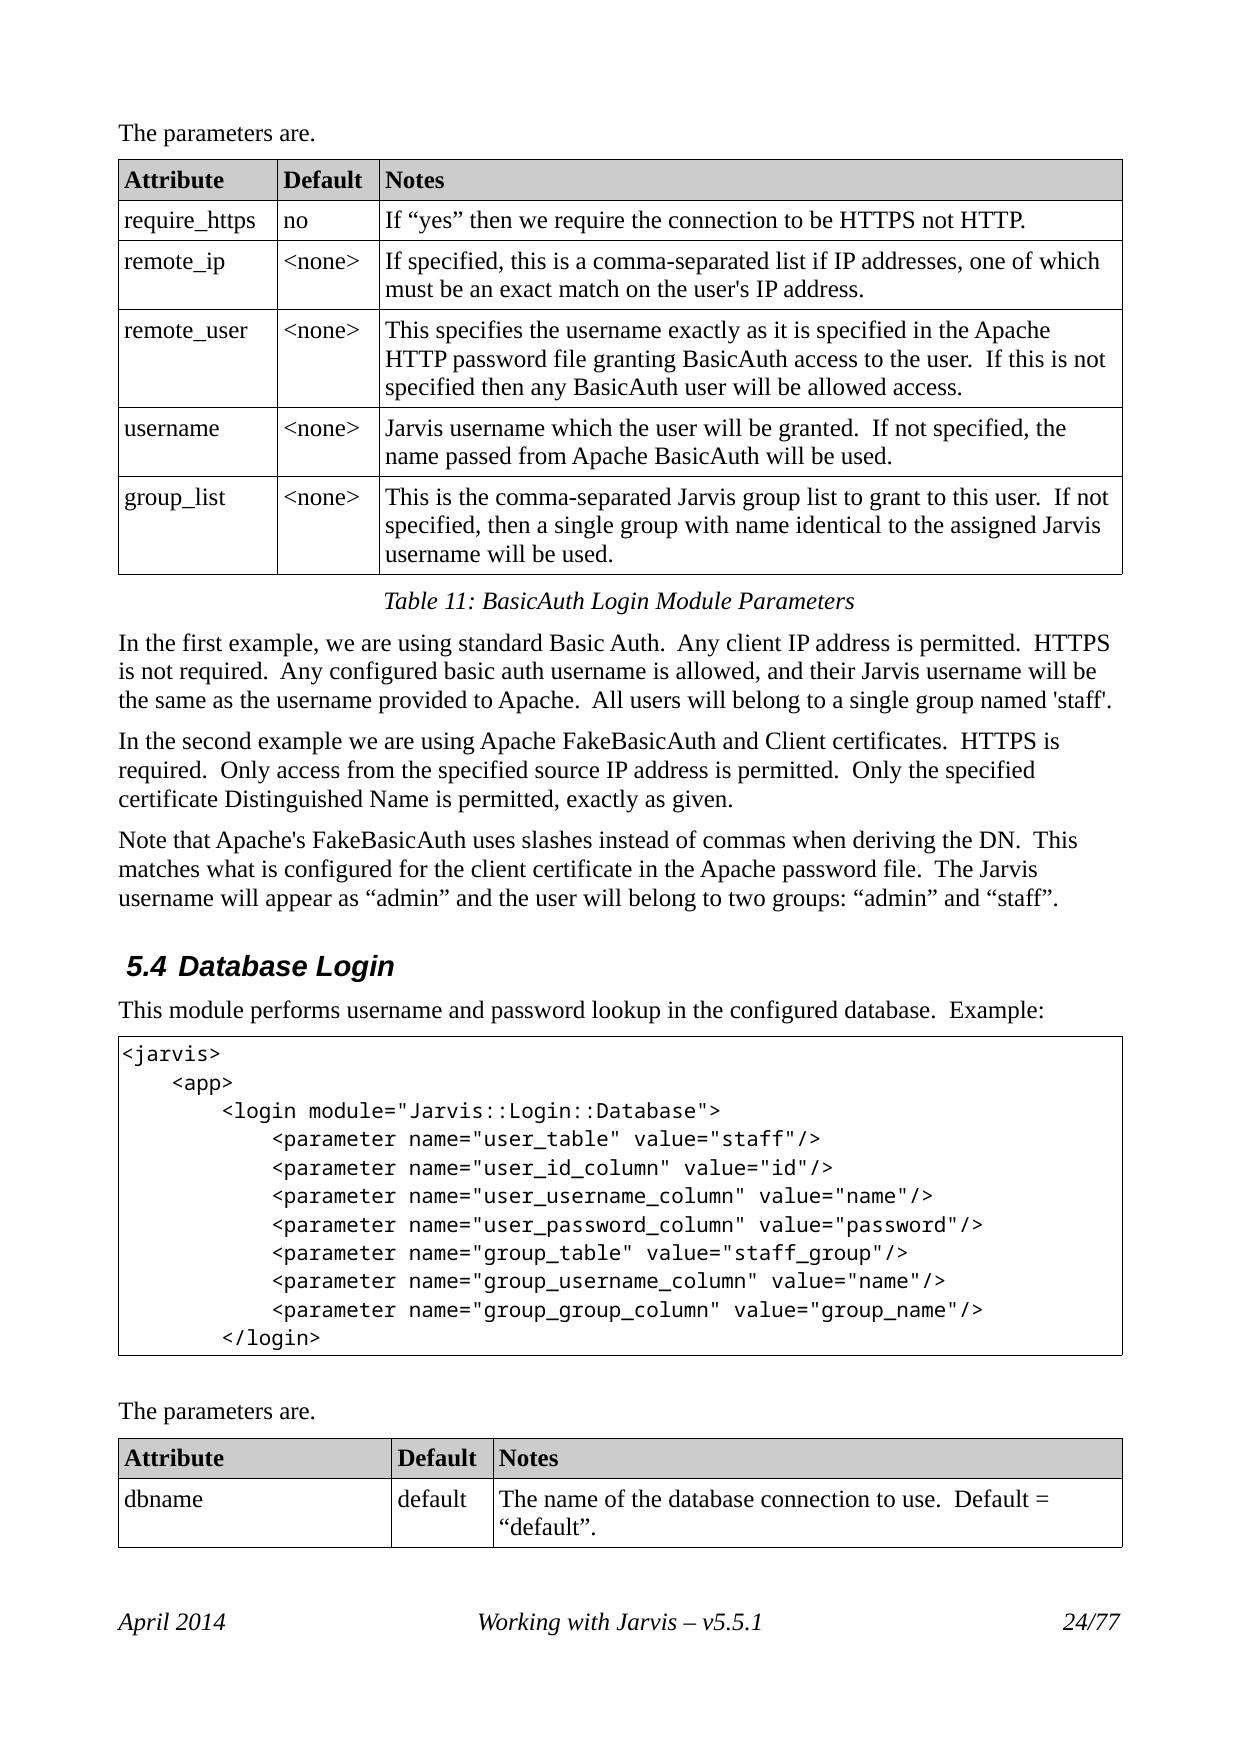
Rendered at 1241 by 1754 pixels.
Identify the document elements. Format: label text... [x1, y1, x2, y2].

text <jarvis> [119, 1037, 1122, 1064]
text <parameter name="group_table" value="staff_group"/> [119, 1235, 1122, 1264]
table_cell no [278, 201, 379, 240]
text <parameter name="user_username_column" value="name"/> [119, 1178, 1122, 1207]
text <parameter name="user_table" value="staff"/> [119, 1121, 1122, 1150]
text <parameter name="group_group_column" value="group_name"/> [119, 1292, 1122, 1321]
text The parameters are. [118, 118, 1122, 147]
text In the first example, we are using standard Basic Auth. Any client IP address is permitted. HTTPS is not required. Any configured basic auth username is allowed, and their Jarvis username will be the same as the username provided to Apache. All users will belong to a single group named 'staff'. [118, 628, 1122, 714]
text Table 11: BasicAuth Login Module Parameters [118, 586, 1122, 615]
text <login module="Jarvis::Login::Database"> [119, 1093, 1122, 1121]
table_cell This is the comma-separated Jarvis group list to grant to this user. If not specified, then a single group with name identical to the assigned Jarvis username will be used. [380, 477, 1122, 574]
text In the second example we are using Apache FakeBasicAuth and Client certificates. HTTPS is required. Only access from the specified source IP address is permitted. Only the specified certificate Distinguished Name is permitted, exactly as given. [118, 726, 1122, 813]
table_cell <none> [278, 310, 379, 407]
table_cell <none> [278, 408, 379, 476]
table_cell Jarvis username which the user will be granted. If not specified, the name passed from Apache BasicAuth will be used. [380, 408, 1122, 476]
table_cell remote_ip [119, 241, 277, 309]
table_header Attribute [119, 160, 277, 200]
text <app> [119, 1064, 1122, 1093]
table_header Notes [380, 160, 1122, 200]
table_header Attribute [119, 1439, 391, 1478]
table_cell remote_user [119, 310, 277, 407]
text <parameter name="group_username_column" value="name"/> [119, 1264, 1122, 1292]
text Note that Apache's FakeBasicAuth uses slashes instead of commas when deriving the DN. This matches what is configured for the client certificate in the Apache password file. The Jarvis username will appear as “admin” and the user will belong to two groups: “admin” and “staff”. [118, 825, 1122, 911]
table_cell dbname [119, 1479, 391, 1547]
table_cell group_list [119, 477, 277, 574]
table_cell require_https [119, 201, 277, 240]
table_header Notes [494, 1439, 1122, 1478]
table_cell <none> [278, 477, 379, 574]
table_cell username [119, 408, 277, 476]
table_cell The name of the database connection to use. Default = “default”. [494, 1479, 1122, 1547]
text The parameters are. [118, 1396, 1122, 1425]
table_cell If specified, this is a comma-separated list if IP addresses, one of which must be an exact match on the user's IP address. [380, 241, 1122, 309]
table_cell <none> [278, 241, 379, 309]
table_cell If “yes” then we require the connection to be HTTPS not HTTP. [380, 201, 1122, 240]
table_cell default [392, 1479, 493, 1547]
subtitle Database Login [118, 949, 1122, 982]
text <parameter name="user_id_column" value="id"/> [119, 1150, 1122, 1178]
table_cell This specifies the username exactly as it is specified in the Apache HTTP password file granting BasicAuth access to the user. If this is not specified then any BasicAuth user will be allowed access. [380, 310, 1122, 407]
text <parameter name="user_password_column" value="password"/> [119, 1207, 1122, 1235]
text This module performs username and password lookup in the configured database. Example: [118, 995, 1122, 1024]
table_header Default [278, 160, 379, 200]
text </login> [119, 1321, 1122, 1355]
table_header Default [392, 1439, 493, 1478]
